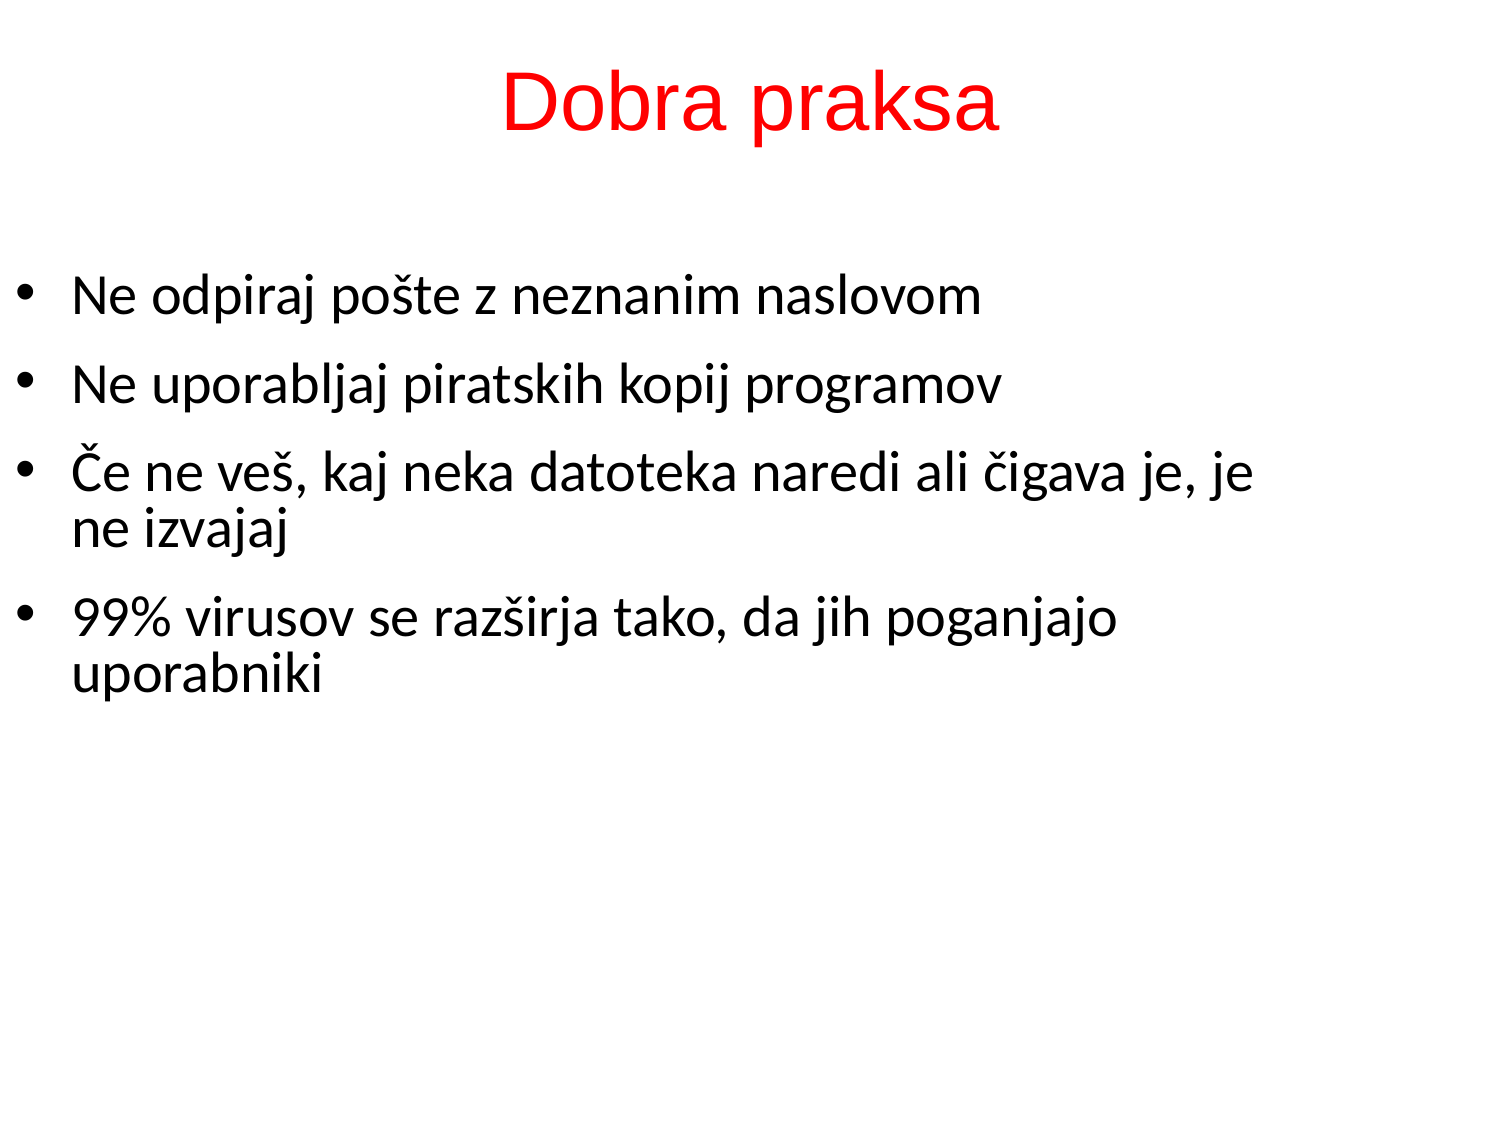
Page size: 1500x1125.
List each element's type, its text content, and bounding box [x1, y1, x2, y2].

list Ne odpiraj pošte z neznanim naslovom Ne uporabljaj piratskih kopij programov Če ne veš, kaj neka datoteka naredi ali čigava je, je ne izvajaj 99% virusov se razširja tako, da jih poganjajo uporabniki [0, 262, 1301, 1006]
title Dobra praksa [75, 39, 1426, 156]
